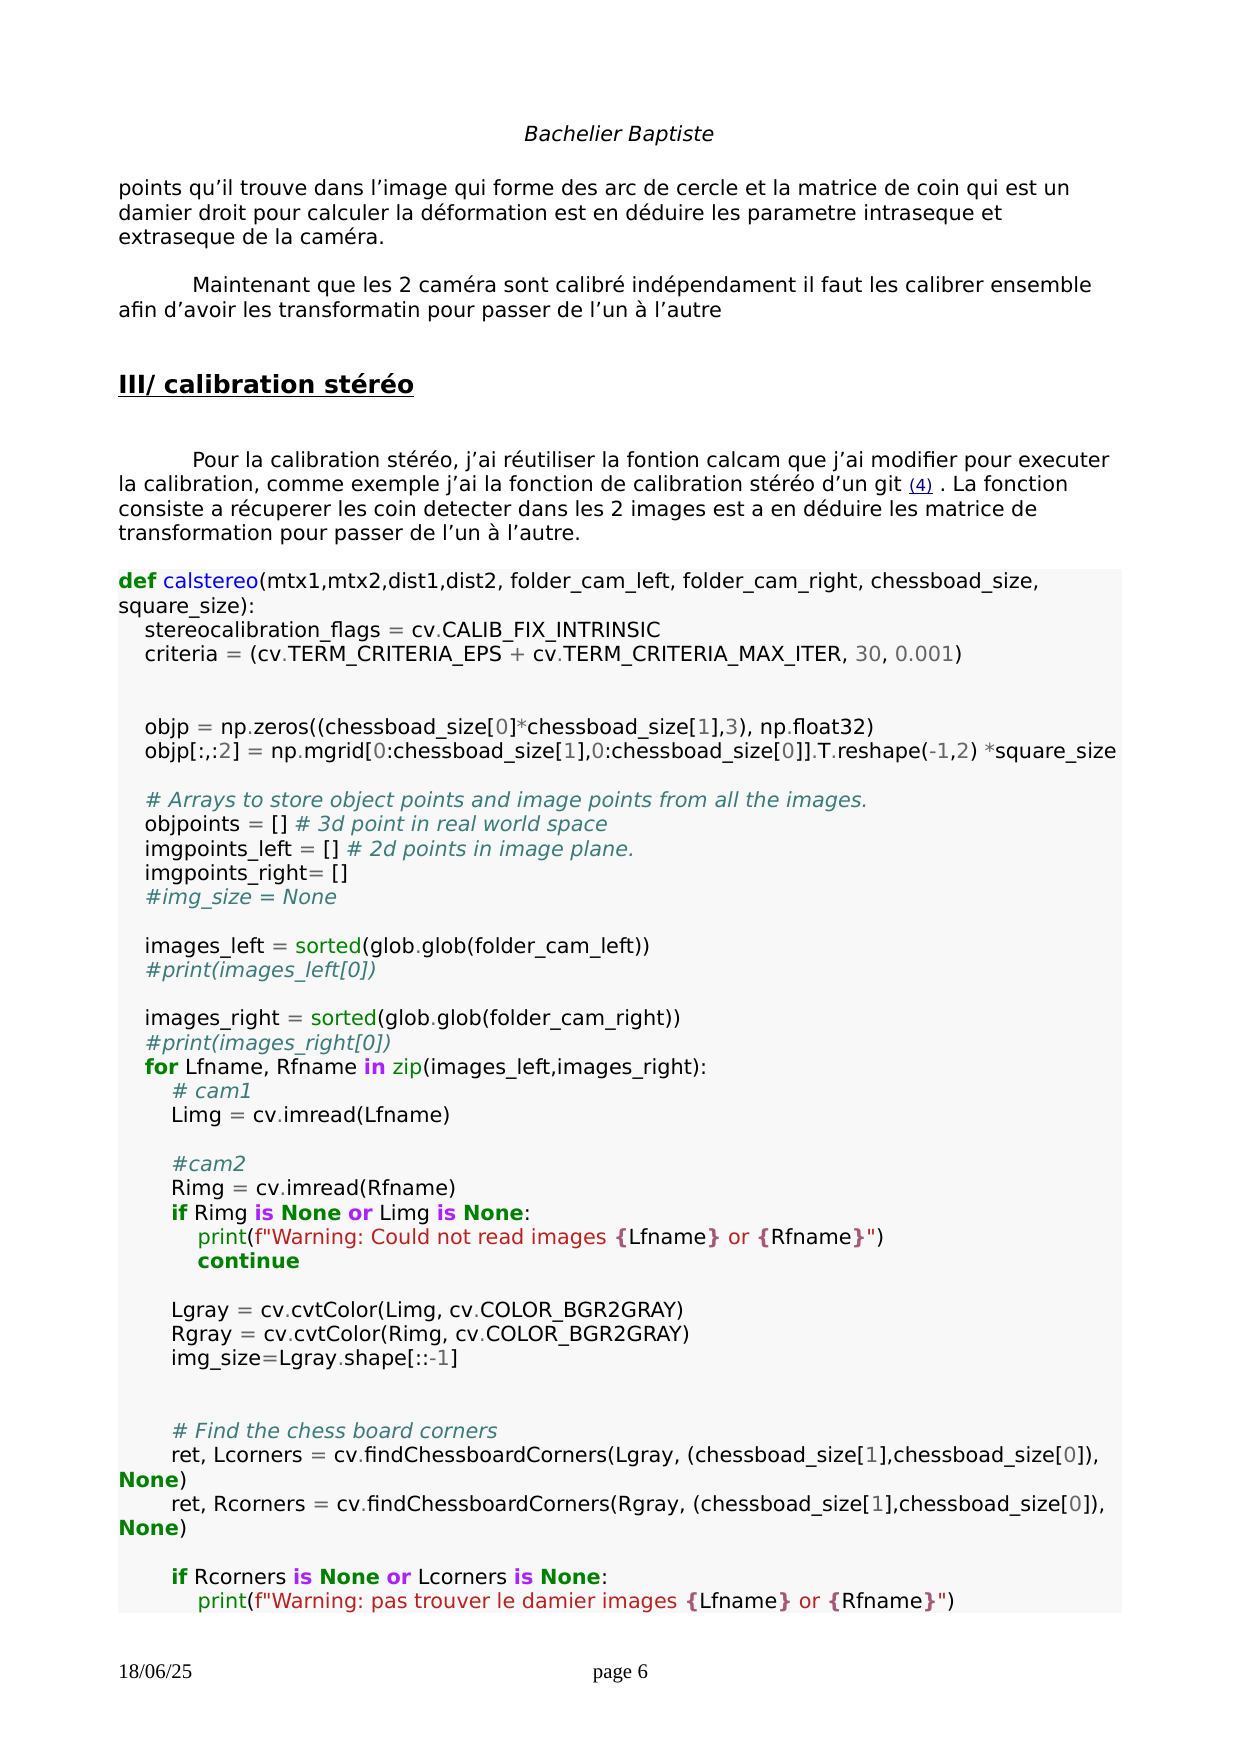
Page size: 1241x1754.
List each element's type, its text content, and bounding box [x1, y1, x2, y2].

text img_size=Lgray.shape[::-1] [118, 1346, 1122, 1371]
text criteria = (cv.TERM_CRITERIA_EPS + cv.TERM_CRITERIA_MAX_ITER, 30, 0.001) [118, 642, 1122, 667]
text if Rimg is None or Limg is None: [118, 1201, 1122, 1225]
text objpoints = [] # 3d point in real world space [118, 812, 1122, 837]
text Rgray = cv.cvtColor(Rimg, cv.COLOR_BGR2GRAY) [118, 1322, 1122, 1346]
text def calstereo(mtx1,mtx2,dist1,dist2, folder_cam_left, folder_cam_right, chessboad_size, square_size): [118, 569, 1122, 618]
text ret, Rcorners = cv.findChessboardCorners(Rgray, (chessboad_size[1],chessboad_size[0]), None) [118, 1492, 1122, 1540]
text objp = np.zeros((chessboad_size[0]*chessboad_size[1],3), np.float32) [118, 715, 1122, 739]
text # Find the chess board corners [118, 1419, 1122, 1443]
text points qu’il trouve dans l’image qui forme des arc de cercle et la matrice de coin qui est un damier droit pour calculer la déformation est en déduire les parametre intraseque et extraseque de la caméra. [118, 176, 1122, 249]
text Maintenant que les 2 caméra sont calibré indépendament il faut les calibrer ensemble afin d’avoir les transformatin pour passer de l’un à l’autre [118, 273, 1122, 322]
text images_left = sorted(glob.glob(folder_cam_left)) [118, 934, 1122, 958]
text III/ calibration stéréo [118, 371, 1122, 400]
text #img_size = None [118, 885, 1122, 909]
text images_right = sorted(glob.glob(folder_cam_right)) [118, 1006, 1122, 1031]
text #cam2 [118, 1152, 1122, 1176]
text Limg = cv.imread(Lfname) [118, 1103, 1122, 1128]
text # cam1 [118, 1079, 1122, 1103]
text Pour la calibration stéréo, j’ai réutiliser la fontion calcam que j’ai modifier pour executer la calibration, comme exemple j’ai la fonction de calibration stéréo d’un git (4) . La fonction consiste a récuperer les coin detecter dans les 2 images est a en déduire les matrice de transformation pour passer de l’un à l’autre. [118, 448, 1122, 545]
text for Lfname, Rfname in zip(images_left,images_right): [118, 1055, 1122, 1079]
text #print(images_right[0]) [118, 1031, 1122, 1055]
text continue [118, 1249, 1122, 1273]
text imgpoints_left = [] # 2d points in image plane. [118, 837, 1122, 861]
text stereocalibration_flags = cv.CALIB_FIX_INTRINSIC [118, 618, 1122, 642]
text print(f"Warning: Could not read images {Lfname} or {Rfname}") [118, 1225, 1122, 1249]
text # Arrays to store object points and image points from all the images. [118, 788, 1122, 812]
text ret, Lcorners = cv.findChessboardCorners(Lgray, (chessboad_size[1],chessboad_size[0]), None) [118, 1443, 1122, 1492]
text objp[:,:2] = np.mgrid[0:chessboad_size[1],0:chessboad_size[0]].T.reshape(-1,2) *square_size [118, 739, 1122, 764]
text Rimg = cv.imread(Rfname) [118, 1176, 1122, 1201]
text Lgray = cv.cvtColor(Limg, cv.COLOR_BGR2GRAY) [118, 1298, 1122, 1322]
text imgpoints_right= [] [118, 861, 1122, 885]
text if Rcorners is None or Lcorners is None: [118, 1565, 1122, 1589]
text #print(images_left[0]) [118, 958, 1122, 982]
text print(f"Warning: pas trouver le damier images {Lfname} or {Rfname}") [118, 1589, 1122, 1613]
